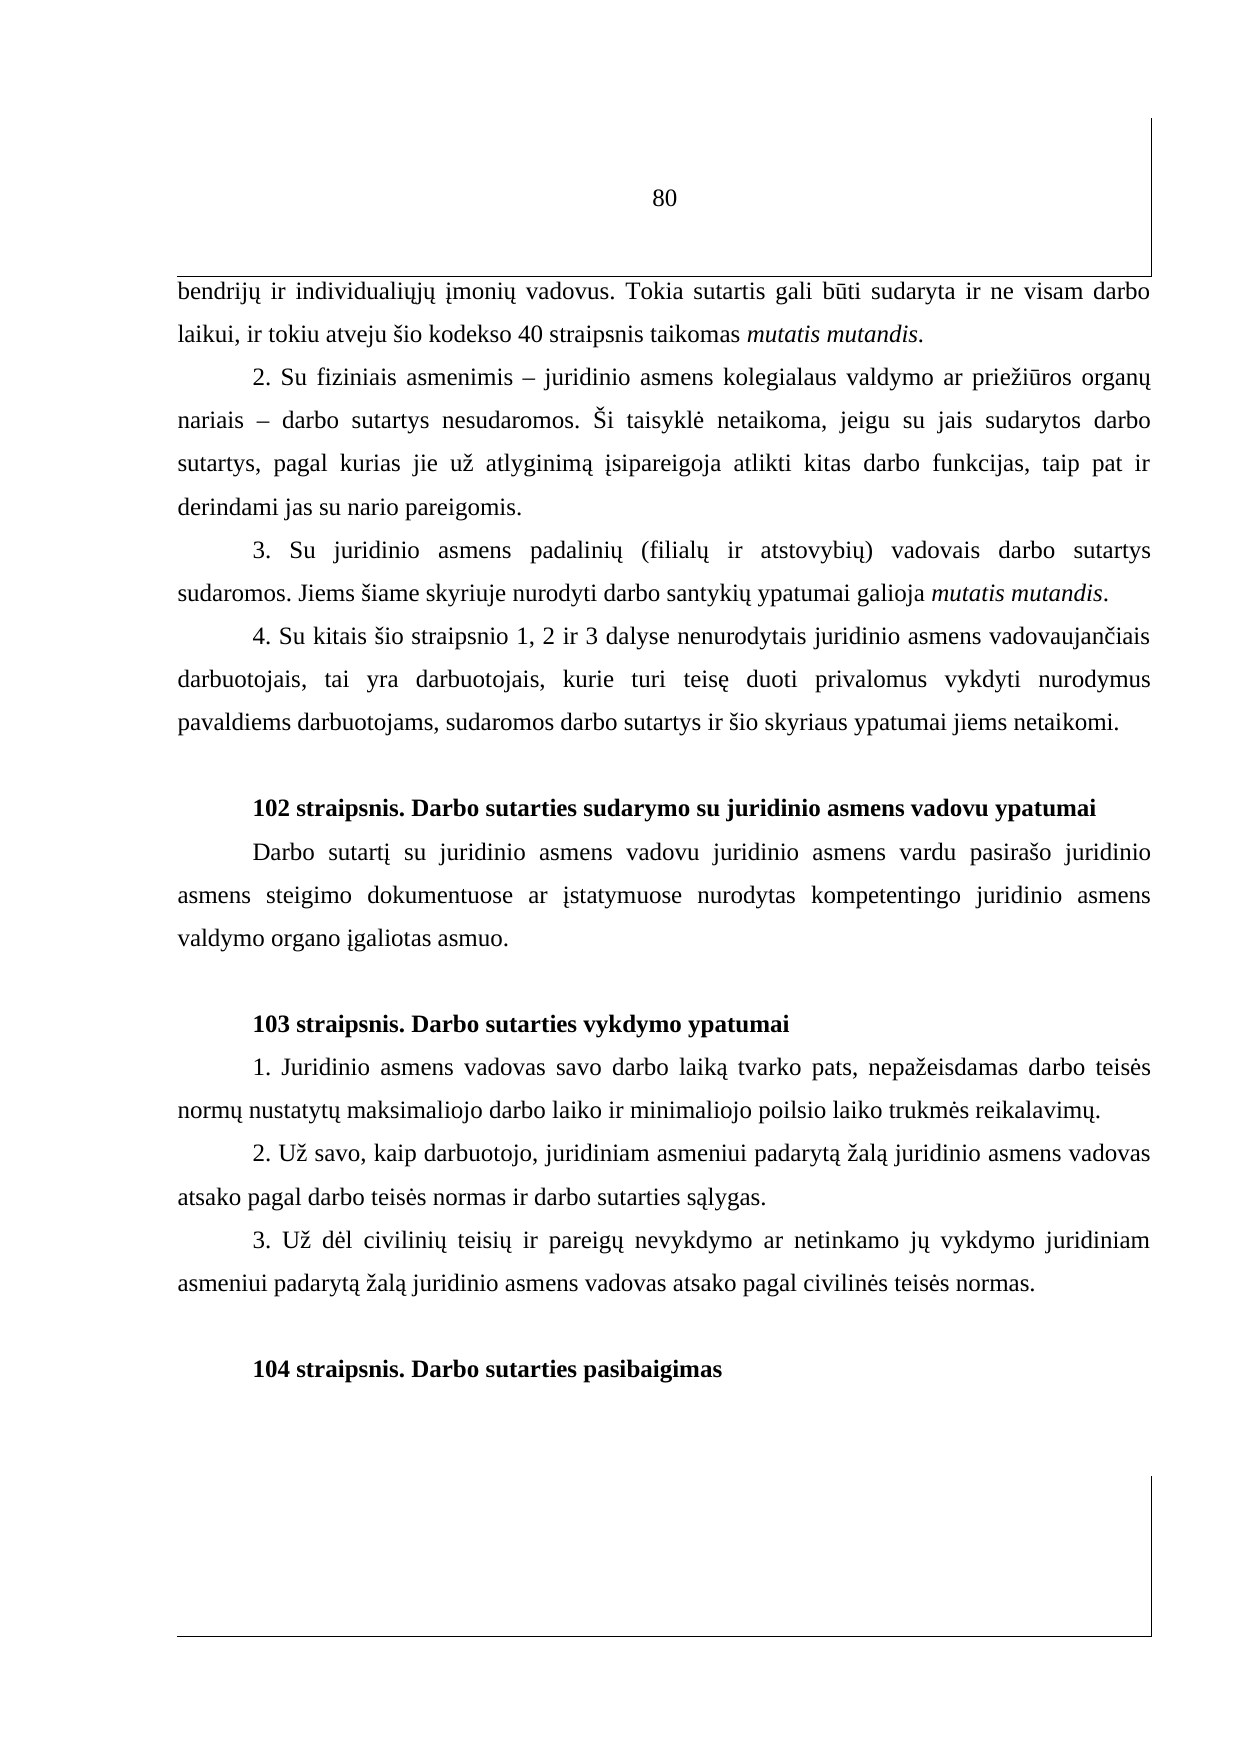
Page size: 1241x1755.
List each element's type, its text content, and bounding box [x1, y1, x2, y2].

text 2. Už savo, kaip darbuotojo, juridiniam asmeniui padarytą žalą juridinio asmens vadovas atsako pagal darbo teisės normas ir darbo sutarties sąlygas. [177, 1138, 1152, 1210]
subtitle 104 straipsnis. Darbo sutarties pasibaigimas [177, 1354, 1152, 1383]
text bendrijų ir individualiųjų įmonių vadovus. Tokia sutartis gali būti sudaryta ir ne visam darbo laikui, ir tokiu atveju šio kodekso 40 straipsnis taikomas mutatis mutandis. [177, 276, 1152, 348]
text 4. Su kitais šio straipsnio 1, 2 ir 3 dalyse nenurodytais juridinio asmens vadovaujančiais darbuotojais, tai yra darbuotojais, kurie turi teisę duoti privalomus vykdyti nurodymus pavaldiems darbuotojams, sudaromos darbo sutartys ir šio skyriaus ypatumai jiems netaikomi. [177, 621, 1152, 736]
text 3. Su juridinio asmens padalinių (filialų ir atstovybių) vadovais darbo sutartys sudaromos. Jiems šiame skyriuje nurodyti darbo santykių ypatumai galioja mutatis mutandis. [177, 535, 1152, 607]
text 3. Už dėl civilinių teisių ir pareigų nevykdymo ar netinkamo jų vykdymo juridiniam asmeniui padarytą žalą juridinio asmens vadovas atsako pagal civilinės teisės normas. [177, 1225, 1152, 1297]
text 1. Juridinio asmens vadovas savo darbo laiką tvarko pats, nepažeisdamas darbo teisės normų nustatytų maksimaliojo darbo laiko ir minimaliojo poilsio laiko trukmės reikalavimų. [177, 1052, 1152, 1124]
text Darbo sutartį su juridinio asmens vadovu juridinio asmens vardu pasirašo juridinio asmens steigimo dokumentuose ar įstatymuose nurodytas kompetentingo juridinio asmens valdymo organo įgaliotas asmuo. [177, 837, 1152, 952]
subtitle 102 straipsnis. Darbo sutarties sudarymo su juridinio asmens vadovu ypatumai [177, 793, 1152, 822]
text 2. Su fiziniais asmenimis – juridinio asmens kolegialaus valdymo ar priežiūros organų nariais – darbo sutartys nesudaromos. Ši taisyklė netaikoma, jeigu su jais sudarytos darbo sutartys, pagal kurias jie už atlyginimą įsipareigoja atlikti kitas darbo funkcijas, taip pat ir derindami jas su nario pareigomis. [177, 362, 1152, 520]
subtitle 103 straipsnis. Darbo sutarties vykdymo ypatumai [177, 1009, 1152, 1038]
